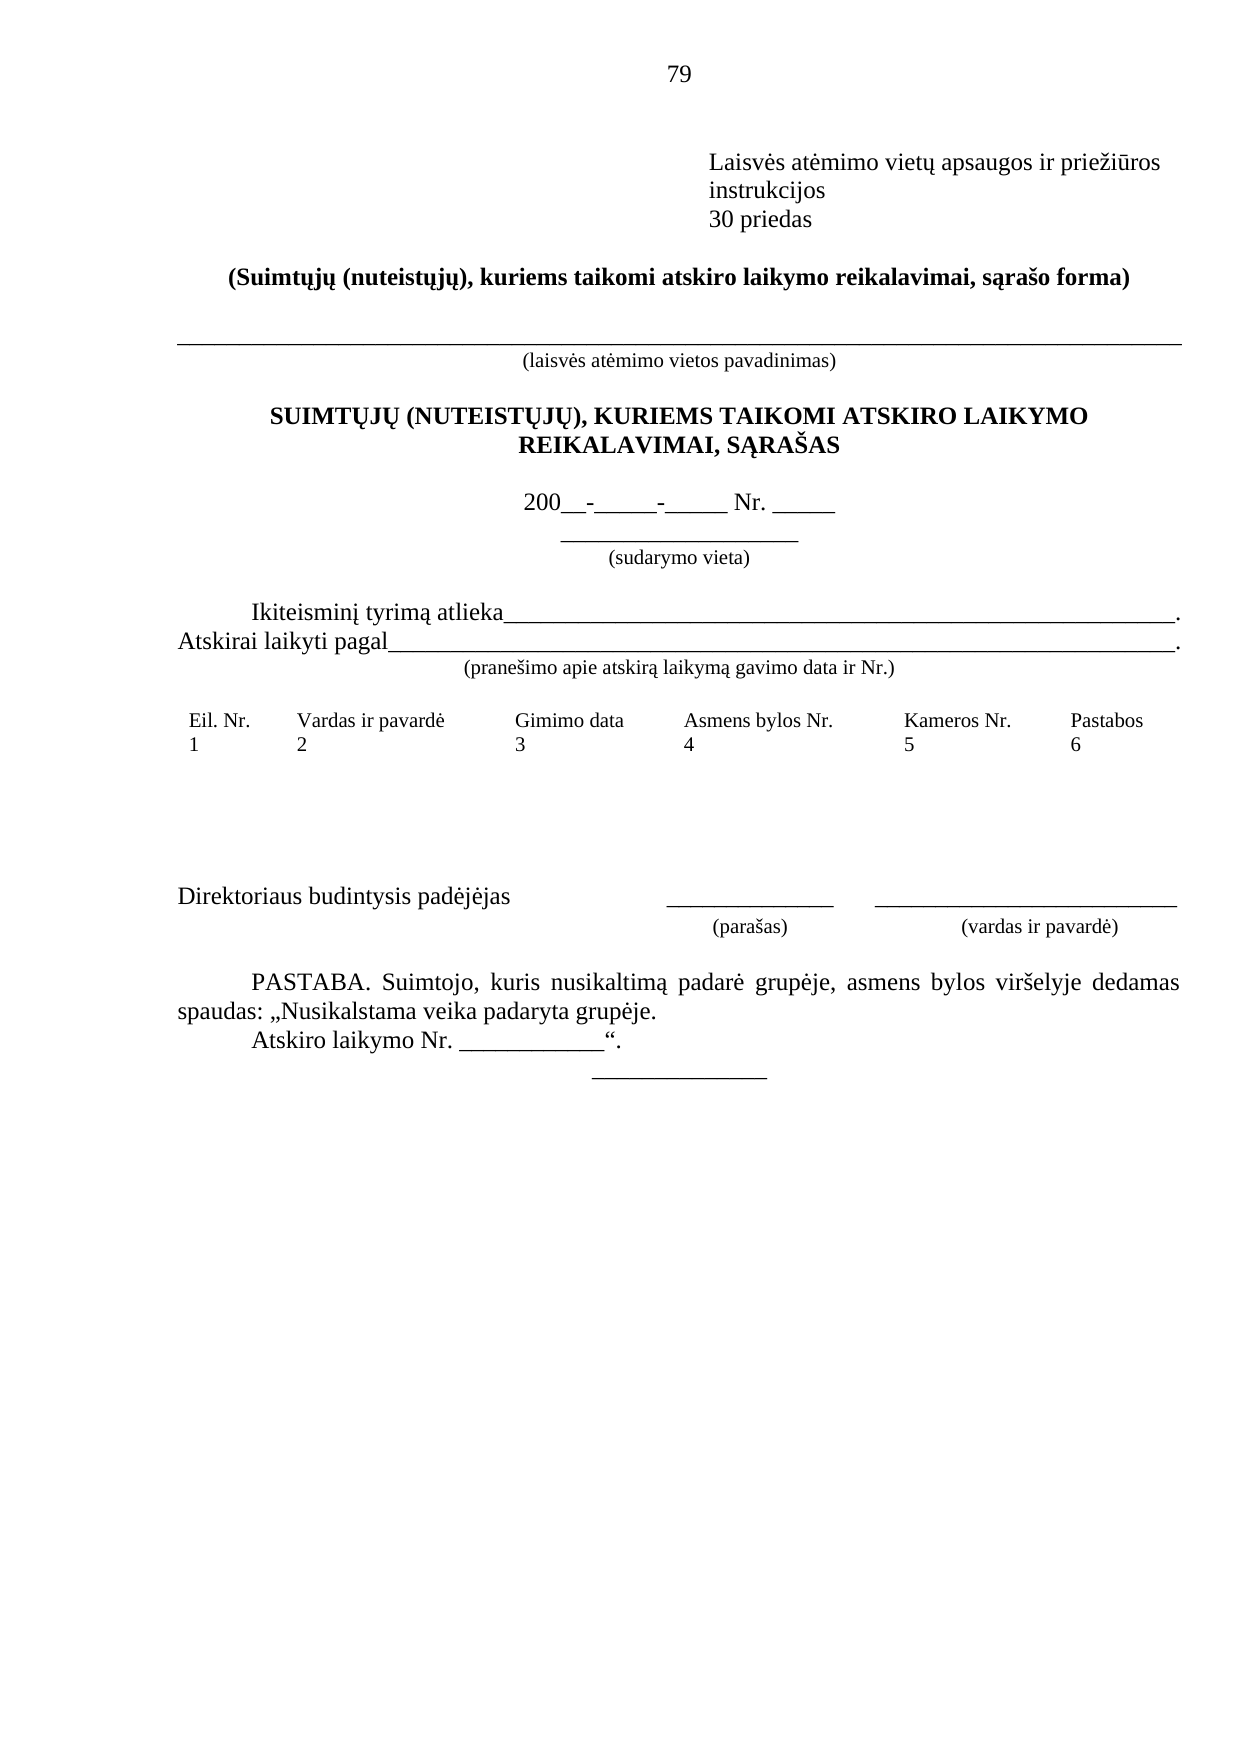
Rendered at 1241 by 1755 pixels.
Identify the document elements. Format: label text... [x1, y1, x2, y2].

table_cell 4 [672, 732, 893, 756]
table_cell [177, 828, 285, 852]
text Atskiro laikymo Nr. “. [177, 1025, 1181, 1053]
text Laisvės atėmimo vietų apsaugos ir priežiūros [177, 147, 1181, 176]
table_cell [504, 828, 672, 852]
table_cell [893, 756, 1059, 780]
text SUIMTŲJŲ (NUTEISTŲJŲ), KURIEMS TAIKOMI ATSKIRO LAIKYMO REIKALAVIMAI, SĄRAŠAS [177, 401, 1181, 458]
table_header Asmens bylos Nr. [672, 708, 893, 732]
text PASTABA. Suimtojo, kuris nusikaltimą padarė grupėje, asmens bylos viršelyje dedamas spaudas: „Nusikalstama veika padaryta grupėje. [177, 967, 1181, 1025]
table_cell 6 [1059, 732, 1181, 756]
text Atskirai laikyti pagal . [177, 626, 1181, 655]
table_cell [504, 780, 672, 804]
table_cell [285, 780, 503, 804]
table_cell [672, 756, 893, 780]
table_cell 1 [177, 732, 285, 756]
text Direktoriaus budintysis padėjėjas [177, 881, 1181, 910]
table_cell 2 [285, 732, 503, 756]
table_cell [504, 804, 672, 828]
text 30 priedas [177, 204, 1181, 233]
table_cell [177, 804, 285, 828]
table_cell [285, 804, 503, 828]
table_cell [285, 828, 503, 852]
table_cell [672, 828, 893, 852]
table_cell [893, 828, 1059, 852]
table_cell [893, 780, 1059, 804]
text (pranešimo apie atskirą laikymą gavimo data ir Nr.) [177, 655, 1181, 679]
text ______________ [177, 1053, 1181, 1082]
table_cell [1059, 780, 1181, 804]
text (laisvės atėmimo vietos pavadinimas) [177, 348, 1181, 372]
table_cell [177, 756, 285, 780]
table_cell 3 [504, 732, 672, 756]
text (parašas) (vardas ir pavardė) [177, 910, 1181, 938]
table_cell [1059, 756, 1181, 780]
text (sudarymo vieta) [177, 545, 1181, 569]
table_cell [504, 756, 672, 780]
text instrukcijos [177, 176, 1181, 204]
table_header Gimimo data [504, 708, 672, 732]
table_cell [285, 756, 503, 780]
table_header Kameros Nr. [893, 708, 1059, 732]
text Ikiteisminį tyrimą atlieka . [177, 597, 1181, 626]
table_cell 5 [893, 732, 1059, 756]
table_header Eil. Nr. [177, 708, 285, 732]
table_cell [672, 804, 893, 828]
table_cell [1059, 804, 1181, 828]
text 200__-_____-_____ Nr. _____ [177, 487, 1181, 516]
table_cell [672, 780, 893, 804]
table_cell [1059, 828, 1181, 852]
table_cell [177, 780, 285, 804]
text (Suimtųjų (nuteistųjų), kuriems taikomi atskiro laikymo reikalavimai, sąrašo forma) [177, 262, 1181, 291]
table_header Vardas ir pavardė [285, 708, 503, 732]
table_header Pastabos [1059, 708, 1181, 732]
text ___________________ [177, 516, 1181, 545]
table_cell [893, 804, 1059, 828]
